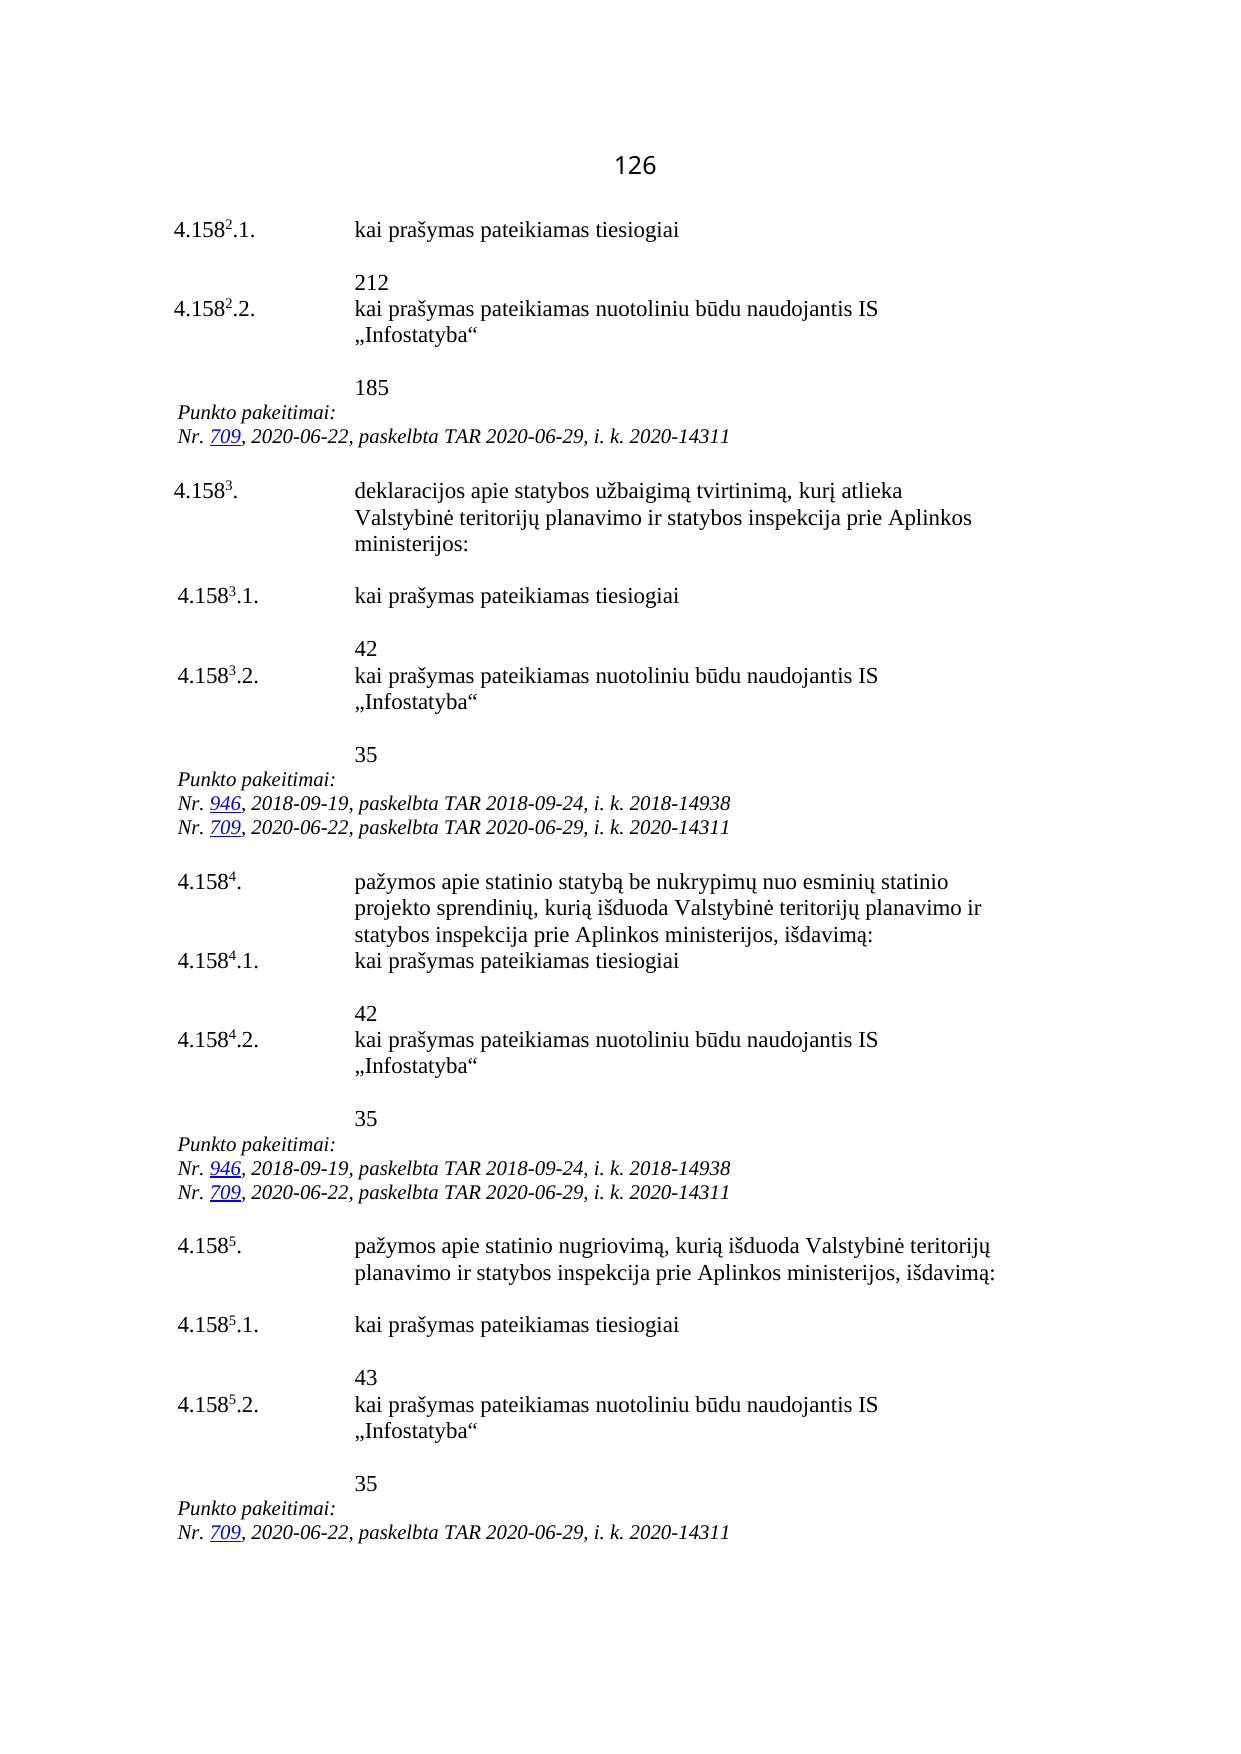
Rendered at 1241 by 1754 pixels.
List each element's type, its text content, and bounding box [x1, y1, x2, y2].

text 4.1582.2. kai prašymas pateikiamas nuotoliniu būdu naudojantis IS „Infostatyba“ 185 [174, 295, 1004, 400]
text 4.1582.1. kai prašymas pateikiamas tiesiogiai 212 [174, 216, 1004, 295]
text Nr. 946, 2018-09-19, paskelbta TAR 2018-09-24, i. k. 2018-14938 [177, 1156, 1093, 1180]
text 4.1584. pažymos apie statinio statybą be nukrypimų nuo esminių statinio projekto sprendinių, kurią išduoda Valstybinė teritorijų planavimo ir statybos inspekcija prie Aplinkos ministerijos, išdavimą: [177, 868, 1004, 947]
text Punkto pakeitimai: [177, 1132, 1093, 1156]
text 4.1585. pažymos apie statinio nugriovimą, kurią išduoda Valstybinė teritorijų planavimo ir statybos inspekcija prie Aplinkos ministerijos, išdavimą: [177, 1232, 1004, 1312]
text Punkto pakeitimai: [177, 400, 1093, 424]
text Punkto pakeitimai: [177, 767, 1093, 791]
text Nr. 946, 2018-09-19, paskelbta TAR 2018-09-24, i. k. 2018-14938 [177, 791, 1093, 815]
text Nr. 709, 2020-06-22, paskelbta TAR 2020-06-29, i. k. 2020-14311 [177, 424, 1093, 448]
text 4.1584.2. kai prašymas pateikiamas nuotoliniu būdu naudojantis IS „Infostatyba“ 35 [177, 1026, 1004, 1132]
text Punkto pakeitimai: [177, 1496, 1093, 1520]
text Nr. 709, 2020-06-22, paskelbta TAR 2020-06-29, i. k. 2020-14311 [177, 1520, 1093, 1544]
text 4.1583.1. kai prašymas pateikiamas tiesiogiai 42 [177, 583, 1004, 662]
text 4.1584.1. kai prašymas pateikiamas tiesiogiai 42 [177, 947, 1004, 1026]
text Nr. 709, 2020-06-22, paskelbta TAR 2020-06-29, i. k. 2020-14311 [177, 815, 1093, 839]
text 4.1583.2. kai prašymas pateikiamas nuotoliniu būdu naudojantis IS „Infostatyba“ 35 [177, 662, 1004, 767]
text 4.1583. deklaracijos apie statybos užbaigimą tvirtinimą, kurį atlieka Valstybinė teritorijų planavimo ir statybos inspekcija prie Aplinkos ministerijos: [174, 477, 1004, 583]
text 4.1585.2. kai prašymas pateikiamas nuotoliniu būdu naudojantis IS „Infostatyba“ 35 [177, 1391, 1004, 1496]
text Nr. 709, 2020-06-22, paskelbta TAR 2020-06-29, i. k. 2020-14311 [177, 1180, 1093, 1204]
text 4.1585.1. kai prašymas pateikiamas tiesiogiai 43 [177, 1312, 1004, 1391]
